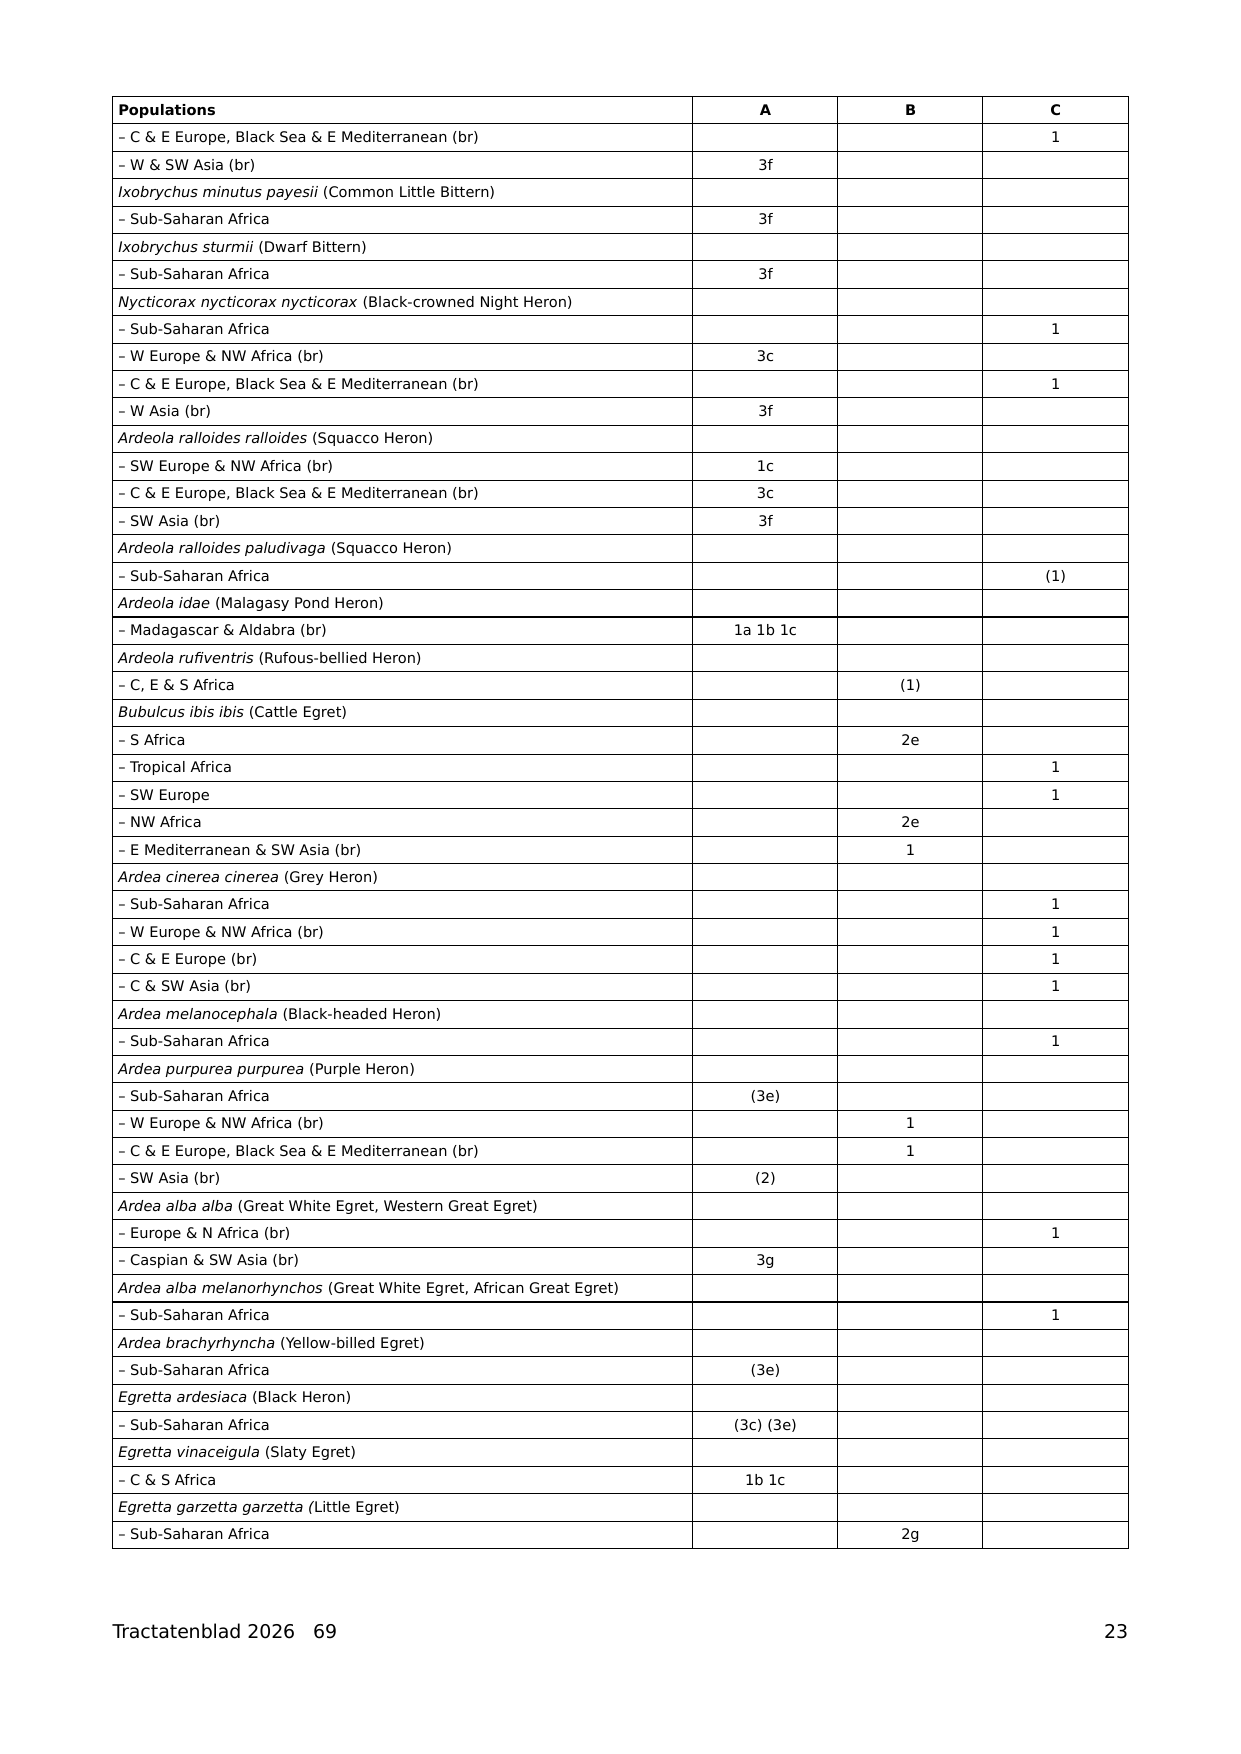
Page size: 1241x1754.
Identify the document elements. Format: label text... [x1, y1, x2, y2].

table_cell 3f [693, 261, 837, 288]
table_cell (3e) [693, 1083, 837, 1109]
table_cell [693, 672, 837, 699]
table_cell – E Mediterranean & SW Asia (br) [113, 837, 692, 863]
table_cell [838, 1467, 982, 1493]
table_cell Bubulcus ibis ibis (Cattle Egret) [113, 700, 692, 726]
table_cell [838, 1193, 982, 1219]
table_cell [983, 700, 1128, 726]
table_cell [838, 1357, 982, 1383]
table_cell [693, 124, 837, 151]
table_cell 1 [983, 891, 1128, 918]
table_cell [983, 1248, 1128, 1274]
table_cell – SW Asia (br) [113, 1165, 692, 1192]
table_cell [983, 1467, 1128, 1493]
table_cell [983, 1193, 1128, 1219]
table_cell 1 [983, 1220, 1128, 1247]
table_cell [693, 1220, 837, 1247]
table_cell [983, 1001, 1128, 1027]
table_cell [838, 645, 982, 671]
table_cell – C & S Africa [113, 1467, 692, 1493]
table_cell [693, 1193, 837, 1219]
table_cell [983, 481, 1128, 507]
table_cell – Sub-Saharan Africa [113, 316, 692, 342]
table_cell [693, 1001, 837, 1027]
table_cell [838, 864, 982, 890]
table_cell – NW Africa [113, 809, 692, 836]
table_cell [838, 1330, 982, 1356]
table_cell – C & E Europe (br) [113, 946, 692, 973]
table_cell [693, 864, 837, 890]
table_cell – C, E & S Africa [113, 672, 692, 699]
table_cell – Sub-Saharan Africa [113, 1029, 692, 1055]
table_cell [838, 946, 982, 973]
table_cell – W Asia (br) [113, 398, 692, 425]
table_cell [983, 1138, 1128, 1164]
table_cell [693, 1494, 837, 1521]
table_cell [983, 1330, 1128, 1356]
table_cell [838, 1303, 982, 1329]
table_cell – C & E Europe, Black Sea & E Mediterranean (br) [113, 1138, 692, 1164]
table_cell Ixobrychus minutus payesii (Common Little Bittern) [113, 179, 692, 206]
table_cell [838, 453, 982, 479]
table_cell 1 [838, 1138, 982, 1164]
table_cell Ardeola ralloides paludivaga (Squacco Heron) [113, 535, 692, 562]
table_cell – Sub-Saharan Africa [113, 1357, 692, 1383]
table_cell [838, 207, 982, 233]
table_header A [693, 97, 837, 123]
table_cell (1) [838, 672, 982, 699]
table_cell [983, 1165, 1128, 1192]
table_cell Ardea alba alba (Great White Egret, Western Great Egret) [113, 1193, 692, 1219]
table_cell [983, 1522, 1128, 1548]
table_cell [983, 426, 1128, 452]
table_cell [838, 535, 982, 562]
table_cell – C & SW Asia (br) [113, 974, 692, 1000]
table_cell [983, 535, 1128, 562]
table_header Populations [113, 97, 692, 123]
table_cell [983, 508, 1128, 534]
table_cell [693, 919, 837, 945]
table_cell [693, 1330, 837, 1356]
table_cell (3c) (3e) [693, 1412, 837, 1438]
table_cell [983, 1439, 1128, 1466]
table_cell Egretta ardesiaca (Black Heron) [113, 1385, 692, 1411]
table_cell [693, 1111, 837, 1137]
table_cell 1 [983, 782, 1128, 808]
table_cell [838, 234, 982, 260]
table_cell 1a 1b 1c [693, 618, 837, 644]
table_cell [693, 974, 837, 1000]
table_cell [693, 727, 837, 753]
table_cell [838, 344, 982, 370]
table_cell [693, 316, 837, 342]
table_cell Ardea cinerea cinerea (Grey Heron) [113, 864, 692, 890]
table_header C [983, 97, 1128, 123]
table_cell – W & SW Asia (br) [113, 152, 692, 178]
table_cell [838, 481, 982, 507]
table_cell [983, 289, 1128, 315]
table_cell 1 [983, 1029, 1128, 1055]
table_cell 3g [693, 1248, 837, 1274]
table_cell [983, 453, 1128, 479]
table_cell [838, 1439, 982, 1466]
table_cell – SW Europe & NW Africa (br) [113, 453, 692, 479]
table_cell 1 [838, 837, 982, 863]
table_cell – C & E Europe, Black Sea & E Mediterranean (br) [113, 371, 692, 397]
table_cell [983, 672, 1128, 699]
table_cell [838, 1248, 982, 1274]
table_cell [838, 1029, 982, 1055]
table_cell 1 [838, 1111, 982, 1137]
table_cell – W Europe & NW Africa (br) [113, 919, 692, 945]
table_cell – Madagascar & Aldabra (br) [113, 618, 692, 644]
table_cell [693, 426, 837, 452]
table_cell [838, 1056, 982, 1082]
table_cell [838, 1083, 982, 1109]
table_cell [838, 124, 982, 151]
table_cell – Sub-Saharan Africa [113, 1303, 692, 1329]
table_cell Ardea alba melanorhynchos (Great White Egret, African Great Egret) [113, 1275, 692, 1301]
table_cell [983, 1412, 1128, 1438]
table_cell [838, 152, 982, 178]
table_cell [983, 152, 1128, 178]
table_cell [983, 864, 1128, 890]
table_cell [838, 755, 982, 781]
table_cell 3f [693, 207, 837, 233]
table_cell 1 [983, 974, 1128, 1000]
table_cell [983, 1494, 1128, 1521]
table_cell 1 [983, 946, 1128, 973]
table_cell [693, 645, 837, 671]
table_cell 1 [983, 371, 1128, 397]
table_cell 1b 1c [693, 1467, 837, 1493]
table_cell [838, 1494, 982, 1521]
table_cell [838, 1165, 982, 1192]
table_cell 1c [693, 453, 837, 479]
table_cell [838, 398, 982, 425]
table_cell Egretta vinaceigula (Slaty Egret) [113, 1439, 692, 1466]
table_cell [693, 837, 837, 863]
table_cell [838, 426, 982, 452]
table_cell – S Africa [113, 727, 692, 753]
table_cell [838, 261, 982, 288]
table_cell [983, 618, 1128, 644]
table_cell [983, 590, 1128, 616]
table_cell Egretta garzetta garzetta (Little Egret) [113, 1494, 692, 1521]
table_cell 3f [693, 508, 837, 534]
table_cell [838, 700, 982, 726]
table_cell [693, 179, 837, 206]
table_cell – SW Europe [113, 782, 692, 808]
table_header B [838, 97, 982, 123]
table_cell [983, 179, 1128, 206]
table_cell Nycticorax nycticorax nycticorax (Black-crowned Night Heron) [113, 289, 692, 315]
table_cell (2) [693, 1165, 837, 1192]
table_cell [983, 645, 1128, 671]
table_cell [838, 1275, 982, 1301]
table_cell [838, 891, 982, 918]
table_cell 1 [983, 755, 1128, 781]
table_cell [983, 344, 1128, 370]
table_cell [838, 1412, 982, 1438]
table_cell [693, 234, 837, 260]
table_cell (1) [983, 563, 1128, 589]
table_cell [693, 809, 837, 836]
table_cell – Sub-Saharan Africa [113, 1412, 692, 1438]
table_cell [693, 535, 837, 562]
table_cell – Sub-Saharan Africa [113, 207, 692, 233]
table_cell [838, 974, 982, 1000]
table_cell [983, 398, 1128, 425]
table_cell [693, 1522, 837, 1548]
table_cell [693, 1385, 837, 1411]
table_cell 3f [693, 398, 837, 425]
table_cell – C & E Europe, Black Sea & E Mediterranean (br) [113, 481, 692, 507]
table_cell [838, 919, 982, 945]
table_cell [693, 1138, 837, 1164]
table_cell Ardeola idae (Malagasy Pond Heron) [113, 590, 692, 616]
table_cell – Tropical Africa [113, 755, 692, 781]
table_cell [838, 1220, 982, 1247]
table_cell [838, 1385, 982, 1411]
table_cell 3c [693, 344, 837, 370]
table_cell [693, 590, 837, 616]
table_cell Ardeola ralloides ralloides (Squacco Heron) [113, 426, 692, 452]
table_cell [693, 782, 837, 808]
table_cell [983, 727, 1128, 753]
table_cell [693, 1275, 837, 1301]
table_cell [693, 1439, 837, 1466]
table_cell Ardea purpurea purpurea (Purple Heron) [113, 1056, 692, 1082]
table_cell [693, 371, 837, 397]
table_cell [838, 590, 982, 616]
table_cell [983, 1357, 1128, 1383]
table_cell [693, 755, 837, 781]
table_cell – Sub-Saharan Africa [113, 1083, 692, 1109]
table_cell 2e [838, 809, 982, 836]
table_cell 1 [983, 124, 1128, 151]
table_cell 3c [693, 481, 837, 507]
table_cell [983, 261, 1128, 288]
table_cell [838, 618, 982, 644]
table_cell [838, 1001, 982, 1027]
table_cell [693, 1029, 837, 1055]
table_cell 2e [838, 727, 982, 753]
table_cell [693, 1303, 837, 1329]
table_cell [838, 179, 982, 206]
table_cell – Europe & N Africa (br) [113, 1220, 692, 1247]
table_cell [983, 234, 1128, 260]
table_cell [693, 946, 837, 973]
table_cell [983, 1056, 1128, 1082]
table_cell [983, 1111, 1128, 1137]
table_cell 1 [983, 919, 1128, 945]
table_cell [693, 700, 837, 726]
table_cell [838, 371, 982, 397]
table_cell – SW Asia (br) [113, 508, 692, 534]
table_cell – W Europe & NW Africa (br) [113, 1111, 692, 1137]
table_cell 3f [693, 152, 837, 178]
table_cell [983, 1385, 1128, 1411]
table_cell – C & E Europe, Black Sea & E Mediterranean (br) [113, 124, 692, 151]
table_cell [838, 782, 982, 808]
table_cell [983, 809, 1128, 836]
table_cell 1 [983, 316, 1128, 342]
table_cell – Sub-Saharan Africa [113, 563, 692, 589]
table_cell [983, 1083, 1128, 1109]
table_cell [838, 508, 982, 534]
table_cell Ixobrychus sturmii (Dwarf Bittern) [113, 234, 692, 260]
table_cell Ardea brachyrhyncha (Yellow-billed Egret) [113, 1330, 692, 1356]
table_cell [838, 563, 982, 589]
table_cell [693, 563, 837, 589]
table_cell [983, 837, 1128, 863]
table_cell – Sub-Saharan Africa [113, 891, 692, 918]
table_cell – Caspian & SW Asia (br) [113, 1248, 692, 1274]
table_cell [693, 289, 837, 315]
table_cell – W Europe & NW Africa (br) [113, 344, 692, 370]
table_cell (3e) [693, 1357, 837, 1383]
table_cell 1 [983, 1303, 1128, 1329]
table_cell – Sub-Saharan Africa [113, 1522, 692, 1548]
table_cell [983, 1275, 1128, 1301]
table_cell Ardeola rufiventris (Rufous-bellied Heron) [113, 645, 692, 671]
table_cell Ardea melanocephala (Black-headed Heron) [113, 1001, 692, 1027]
table_cell [693, 1056, 837, 1082]
table_cell [838, 289, 982, 315]
table_cell [838, 316, 982, 342]
table_cell [983, 207, 1128, 233]
table_cell – Sub-Saharan Africa [113, 261, 692, 288]
table_cell [693, 891, 837, 918]
table_cell 2g [838, 1522, 982, 1548]
